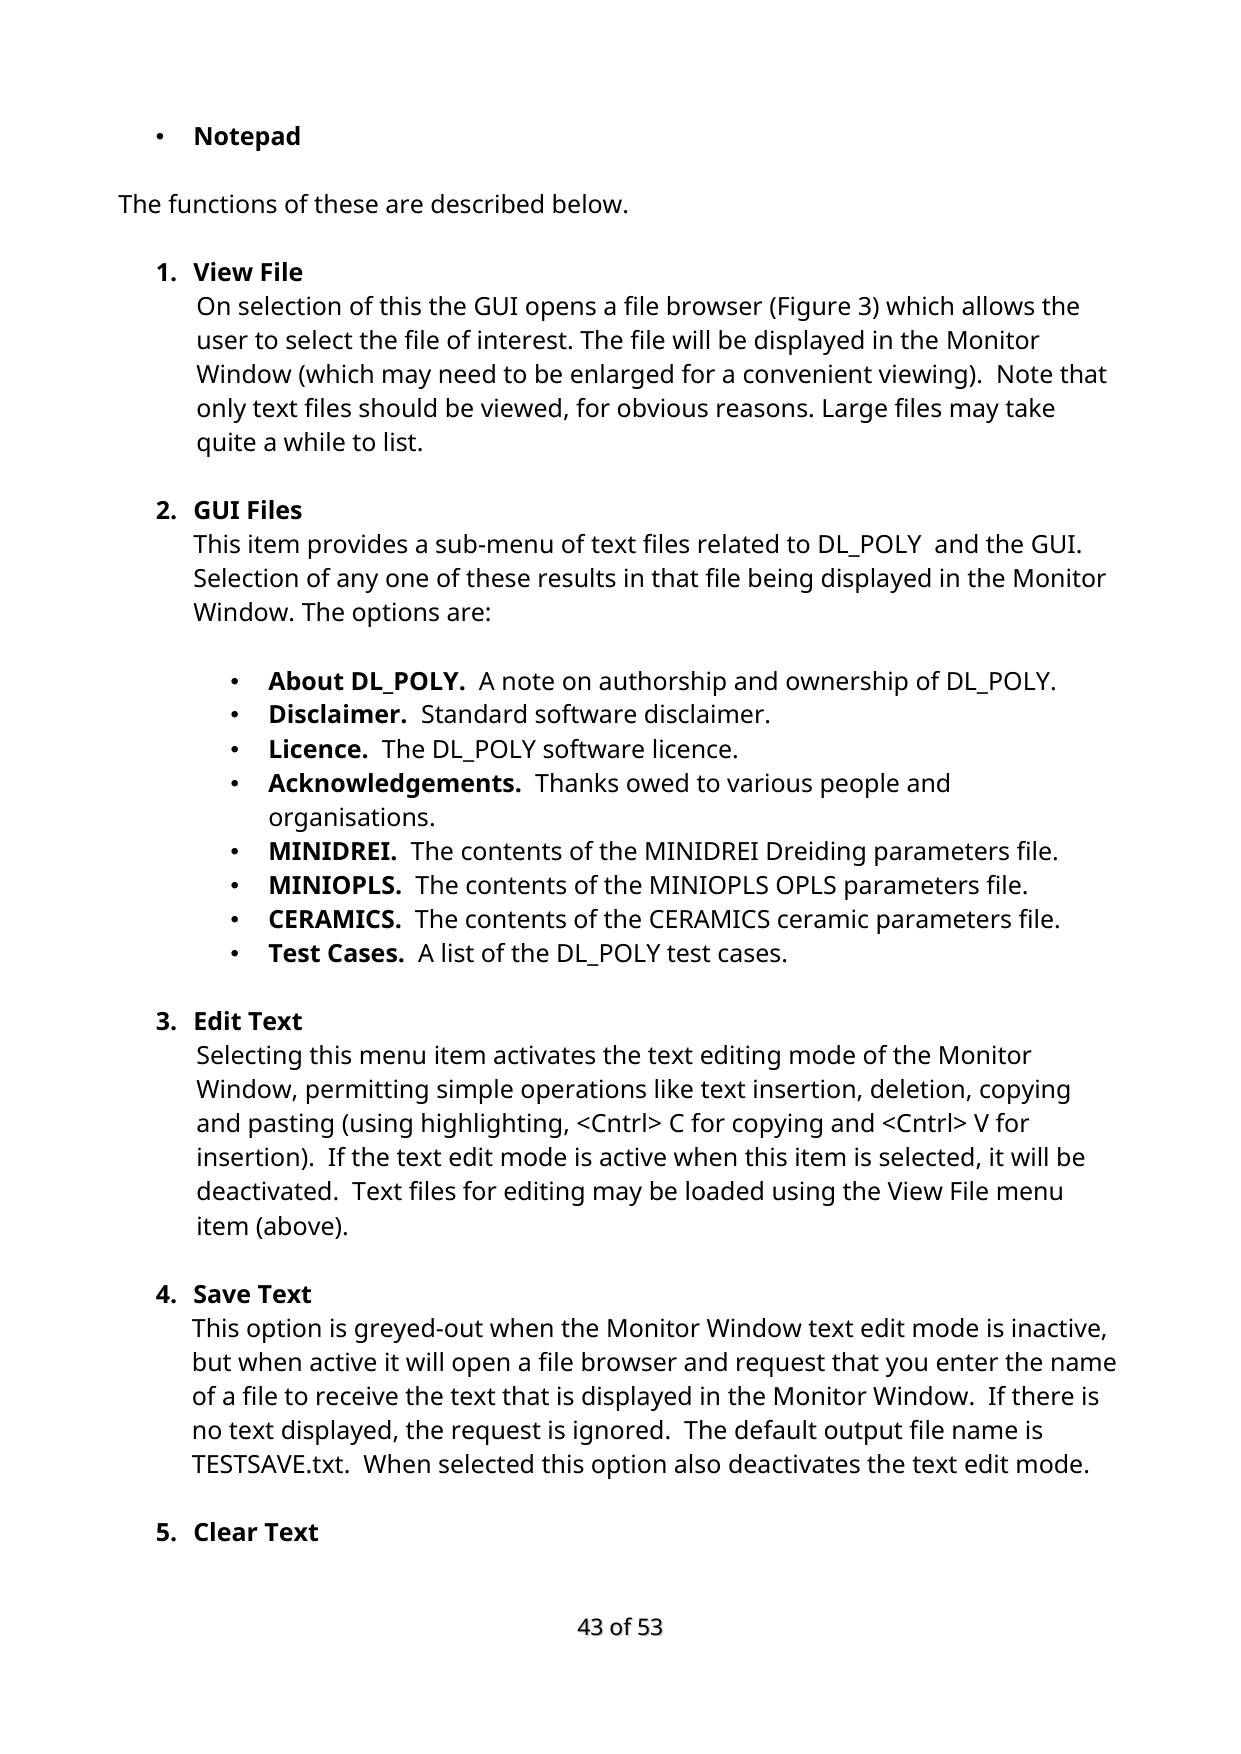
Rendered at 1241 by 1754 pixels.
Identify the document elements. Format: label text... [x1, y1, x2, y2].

list Edit Text [156, 1004, 1122, 1038]
list Test Cases. A list of the DL_POLY test cases. [230, 936, 1122, 970]
text The functions of these are described below. [118, 186, 1122, 220]
text This option is greyed-out when the Monitor Window text edit mode is inactive, but when active it will open a file browser and request that you enter the name of a file to receive the text that is displayed in the Monitor Window. If there is no text displayed, the request is ignored. The default output file name is TESTSAVE.txt. When selected this option also deactivates the text edit mode. [192, 1310, 1122, 1481]
text On selection of this the GUI opens a file browser (Figure 3) which allows the user to select the file of interest. The file will be displayed in the Monitor Window (which may need to be enlarged for a convenient viewing). Note that only text files should be viewed, for obvious reasons. Large files may take quite a while to list. [196, 288, 1122, 459]
list GUI Files [156, 493, 1122, 527]
list Disclaimer. Standard software disclaimer. [230, 697, 1122, 731]
list Clear Text [156, 1515, 1122, 1549]
list Licence. The DL_POLY software licence. [230, 731, 1122, 765]
list MINIDREI. The contents of the MINIDREI Dreiding parameters file. [230, 833, 1122, 867]
text This item provides a sub-menu of text files related to DL_POLY and the GUI. Selection of any one of these results in that file being displayed in the Monitor Window. The options are: [193, 527, 1122, 629]
text Selecting this menu item activates the text editing mode of the Monitor Window, permitting simple operations like text insertion, deletion, copying and pasting (using highlighting, <Cntrl> C for copying and <Cntrl> V for insertion). If the text edit mode is active when this item is selected, it will be deactivated. Text files for editing may be loaded using the View File menu item (above). [196, 1038, 1122, 1242]
list View File [156, 254, 1122, 288]
list MINIOPLS. The contents of the MINIOPLS OPLS parameters file. [230, 867, 1122, 902]
list Notepad [156, 118, 1122, 152]
list About DL_POLY. A note on authorship and ownership of DL_POLY. [230, 663, 1122, 697]
list CERAMICS. The contents of the CERAMICS ceramic parameters file. [230, 902, 1122, 936]
list Save Text [156, 1276, 1122, 1310]
list Acknowledgements. Thanks owed to various people and organisations. [230, 765, 1122, 833]
